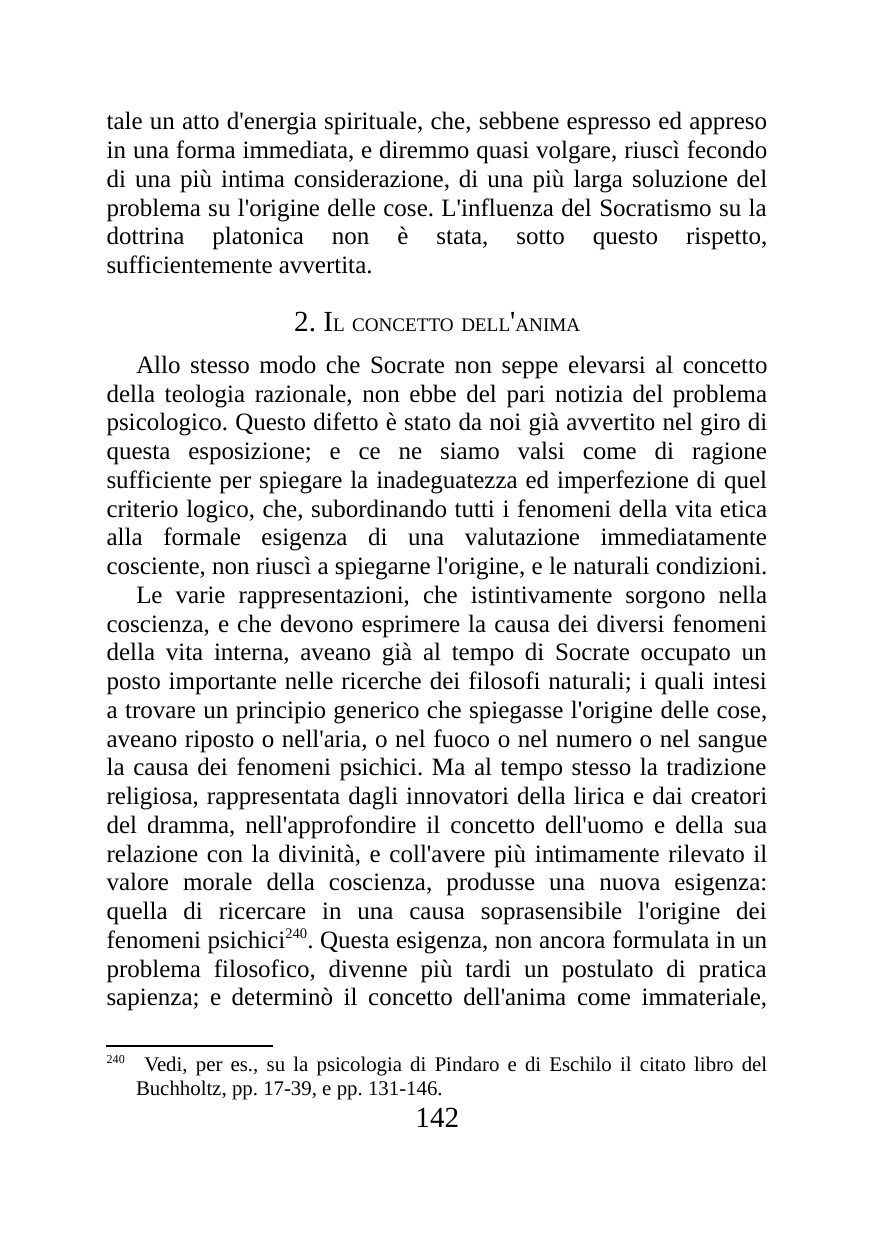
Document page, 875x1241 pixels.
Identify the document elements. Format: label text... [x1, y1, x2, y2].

text Le varie rappresentazioni, che istintivamente sorgono nella coscienza, e che devono esprimere la causa dei diversi fenomeni della vita interna, aveano già al tempo di Socrate occupato un posto importante nelle ricerche dei filosofi naturali; i quali intesi a trovare un principio generico che spiegasse l'origine delle cose, aveano riposto o nell'aria, o nel fuoco o nel numero o nel sangue la causa dei fenomeni psichici. Ma al tempo stesso la tradizione religiosa, rappresentata dagli innovatori della lirica e dai creatori del dramma, nell'approfondire il concetto dell'uomo e della sua relazione con la divinità, e coll'avere più intimamente rilevato il valore morale della coscienza, produsse una nuova esigenza: quella di ricercare in una causa soprasensibile l'origine dei fenomeni psichici. Questa esigenza, non ancora formulata in un problema filosofico, divenne più tardi un postulato di pratica sapienza; e determinò il concetto dell'anima come immateriale, [106, 580, 768, 1011]
text tale un atto d'energia spirituale, che, sebbene espresso ed appreso in una forma immediata, e diremmo quasi volgare, riuscì fecondo di una più intima considerazione, di una più larga soluzione del problema su l'origine delle cose. L'influenza del Socratismo su la dottrina platonica non è stata, sotto questo rispetto, sufficientemente avvertita. [106, 106, 768, 279]
text Allo stesso modo che Socrate non seppe elevarsi al concetto della teologia razionale, non ebbe del pari notizia del problema psicologico. Questo difetto è stato da noi già avvertito nel giro di questa esposizione; e ce ne siamo valsi come di ragione sufficiente per spiegare la inadeguatezza ed imperfezione di quel criterio logico, che, subordinando tutti i fenomeni della vita etica alla formale esigenza di una valutazione immediatamente cosciente, non riuscì a spiegarne l'origine, e le naturali condizioni. [106, 350, 768, 580]
text Vedi, per es., su la psicologia di Pindaro e di Eschilo il citato libro del Buchholtz, pp. 17-39, e pp. 131-146. [106, 1052, 768, 1100]
subtitle 2. Il concetto dell'anima [106, 304, 768, 337]
